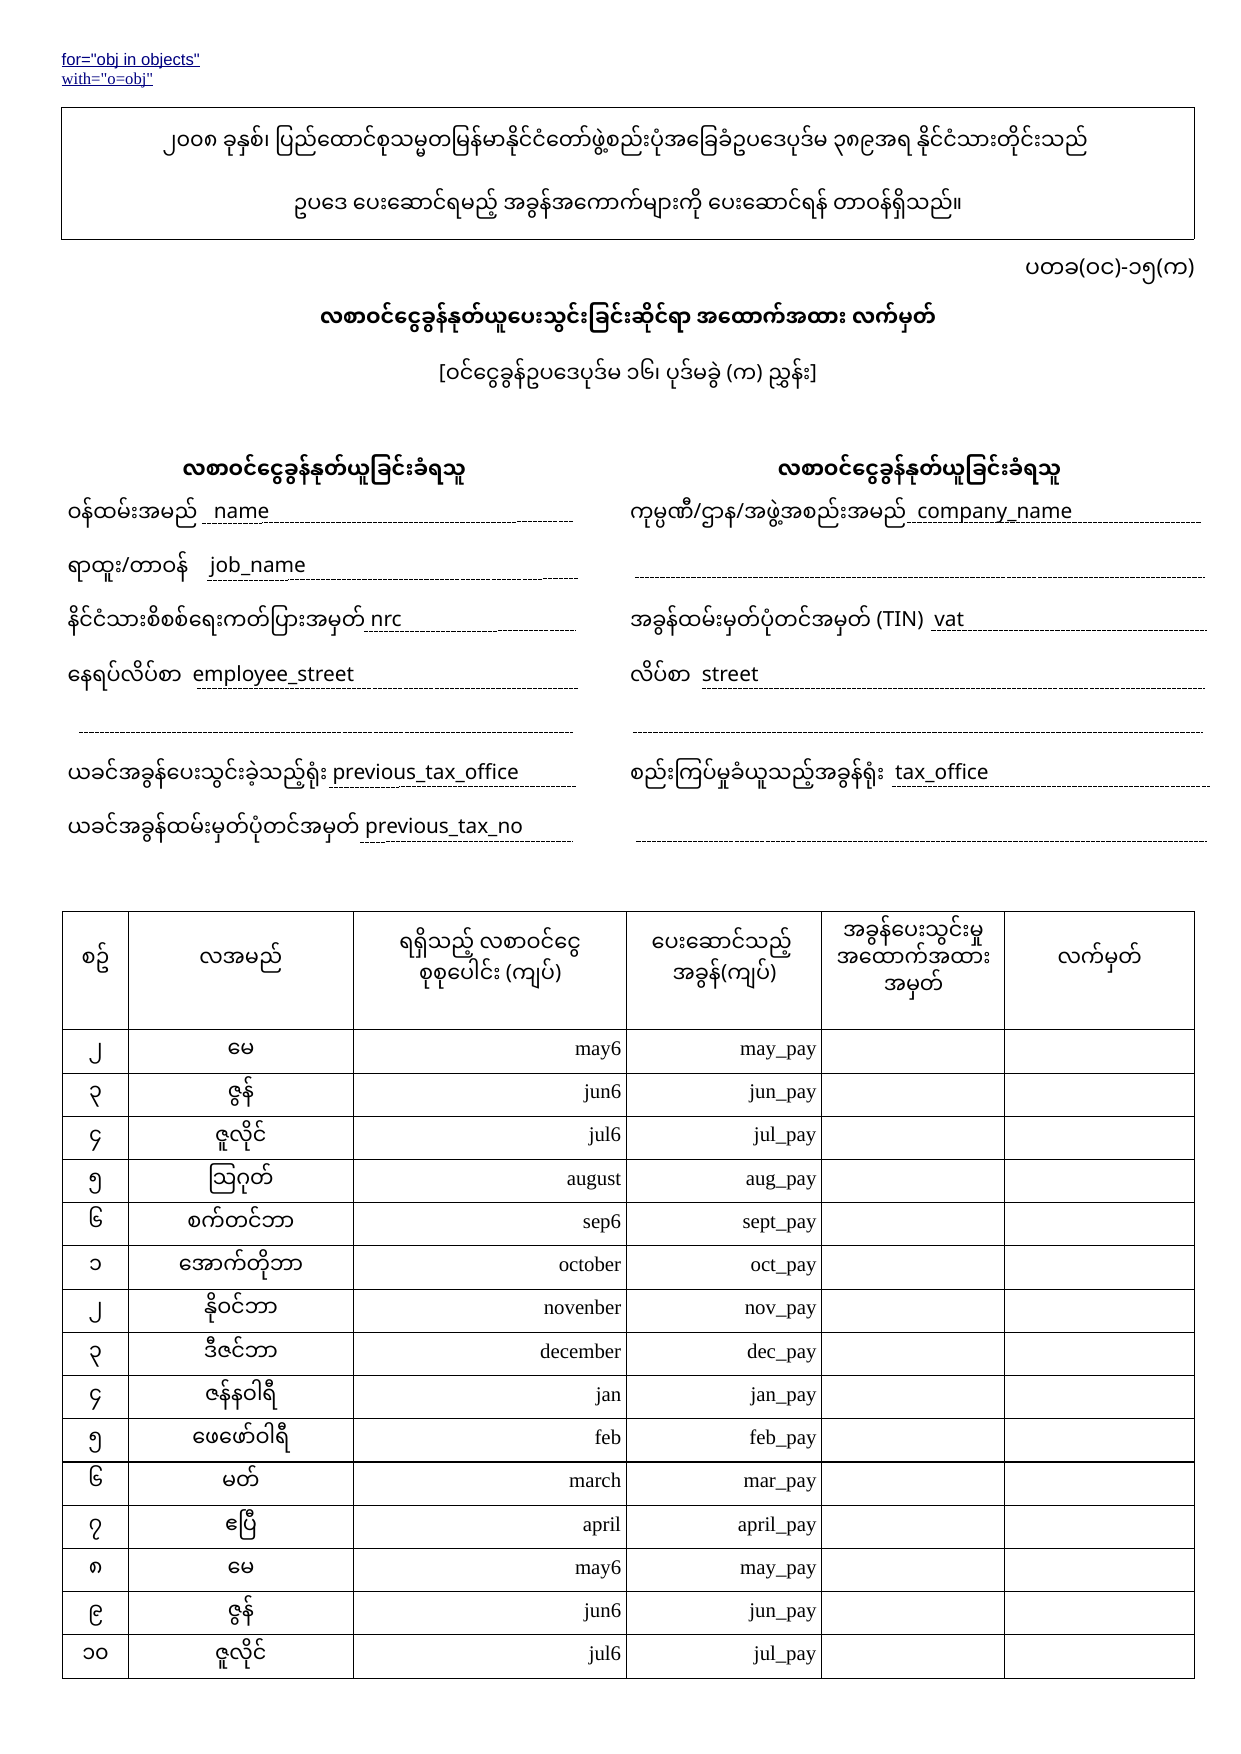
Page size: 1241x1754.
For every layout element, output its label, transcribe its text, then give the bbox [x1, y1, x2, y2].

table_header လစာဝင်ငွေခွန်နုတ်ယူခြင်းခံရသူ [61, 451, 586, 490]
table_cell [1005, 1203, 1194, 1245]
table_cell ၅ [63, 1419, 128, 1461]
table_cell ၃ [63, 1333, 128, 1375]
table_cell [822, 1463, 1004, 1505]
table_cell [822, 1030, 1004, 1072]
table_cell [1005, 1376, 1194, 1418]
table_cell ဇွန် [129, 1074, 353, 1116]
table_cell [1005, 1635, 1194, 1678]
table_cell [1005, 1463, 1194, 1505]
table_header ပေးဆောင်သည့် အခွန်(ကျပ်) [627, 912, 821, 1029]
table_cell ၈ [63, 1549, 128, 1591]
table_cell ဝန်ထမ်းအမည် name [61, 490, 586, 544]
table_cell [1005, 1549, 1194, 1591]
table_cell စက်တင်ဘာ [129, 1203, 353, 1245]
table_cell sep6 [354, 1203, 626, 1245]
table_cell [1005, 1290, 1194, 1332]
table_cell dec_pay [627, 1333, 821, 1375]
table_header လစာဝင်ငွေခွန်နုတ်ယူခြင်းခံရသူ [624, 451, 1214, 490]
table_cell feb_pay [627, 1419, 821, 1461]
table_cell [1005, 1333, 1194, 1375]
table_cell jun_pay [627, 1074, 821, 1116]
table_cell [822, 1074, 1004, 1116]
table_cell ၇ [63, 1506, 128, 1548]
table_cell လိပ်စာ street [624, 653, 1214, 751]
table_cell ဇူလိုင် [129, 1635, 353, 1678]
table_cell oct_pay [627, 1246, 821, 1288]
table_cell jun6 [354, 1074, 626, 1116]
table_cell [586, 751, 624, 805]
table_cell may6 [354, 1030, 626, 1072]
text for="obj in objects" [61, 49, 1194, 69]
table_header ၂၀၀၈ ခုနှစ်၊ ပြည်ထောင်စုသမ္မတမြန်မာနိုင်ငံတော်ဖွဲ့စည်းပုံအခြေခံဥပဒေပုဒ်မ ၃၈၉အရ နိုင်ငံသားတိုင်းသည် ဥပ‌ဒေ ပေးဆောင်ရမည့် အခွန်အကောက်များကို ပေးဆောင်ရန် တာဝန်ရှိသည်။ [62, 108, 1194, 239]
table_cell မေ [129, 1549, 353, 1591]
table_cell [822, 1635, 1004, 1678]
table_header လစာဝင်ငွေခွန်နုတ်ယူပေးသွင်းခြင်းဆိုင်ရာ အထောက်အထား လက်မှတ် [ဝင်ငွေခွန်ဥပဒေပုဒ်မ ၁၆၊ ပုဒ်မခွဲ (က) ညွှန်း] [61, 299, 1194, 406]
table_cell jun_pay [627, 1592, 821, 1634]
table_cell august [354, 1160, 626, 1202]
table_cell novenber [354, 1290, 626, 1332]
table_header လက်မှတ် [1005, 912, 1194, 1029]
table_cell စည်းကြပ်မှုခံယူသည့်အခွန်ရုံး tax_office [624, 751, 1214, 859]
table_header [586, 451, 624, 490]
table_cell [1005, 1246, 1194, 1288]
table_cell march [354, 1463, 626, 1505]
table_cell ဇူလိုင် [129, 1117, 353, 1159]
table_cell [822, 1506, 1004, 1548]
table_cell မေ [129, 1030, 353, 1072]
table_cell သြဂုတ် [129, 1160, 353, 1202]
table_cell mar_pay [627, 1463, 821, 1505]
table_cell [822, 1290, 1004, 1332]
table_cell မတ် [129, 1463, 353, 1505]
table_cell [586, 805, 624, 859]
table_cell sept_pay [627, 1203, 821, 1245]
table_header အခွန်ပေးသွင်းမှု အထောက်အထား အမှတ် [822, 912, 1004, 1029]
table_cell jan [354, 1376, 626, 1418]
table_cell ၂ [63, 1030, 128, 1072]
table_cell ဒီဇင်ဘာ [129, 1333, 353, 1375]
table_cell ယခင်အခွန်ထမ်းမှတ်ပုံတင်အမှတ် previous_tax_no [61, 805, 586, 859]
table_cell [1005, 1419, 1194, 1461]
table_cell jul_pay [627, 1117, 821, 1159]
table_cell april_pay [627, 1506, 821, 1548]
table_cell [1005, 1117, 1194, 1159]
table_cell jul_pay [627, 1635, 821, 1678]
table_cell jan_pay [627, 1376, 821, 1418]
table_cell [822, 1333, 1004, 1375]
table_header လအမည် [129, 912, 353, 1029]
table_cell ကုမ္ပဏီ/ဌာန/အဖွဲ့အစည်းအမည် company_name [624, 490, 1214, 599]
table_cell ၂ [63, 1290, 128, 1332]
table_cell နိုဝင်ဘာ [129, 1290, 353, 1332]
table_cell ဇွန် [129, 1592, 353, 1634]
table_cell [586, 653, 624, 751]
table_header စဥ် [63, 912, 128, 1029]
table_cell aug_pay [627, 1160, 821, 1202]
table_cell [1005, 1074, 1194, 1116]
table_cell အောက်တိုဘာ [129, 1246, 353, 1288]
table_cell ဇန်နဝါရီ [129, 1376, 353, 1418]
table_cell [586, 490, 624, 544]
table_cell [822, 1246, 1004, 1288]
table_cell [1005, 1592, 1194, 1634]
table_cell [822, 1117, 1004, 1159]
table_cell [822, 1549, 1004, 1591]
table_cell october [354, 1246, 626, 1288]
table_cell [586, 599, 624, 653]
table_cell december [354, 1333, 626, 1375]
table_cell ၆ [63, 1463, 128, 1505]
table_cell ပတခ(ဝင)-၁၅(က) [61, 240, 1194, 299]
table_cell april [354, 1506, 626, 1548]
table_cell [1005, 1160, 1194, 1202]
table_cell ဧပြီ [129, 1506, 353, 1548]
table_cell feb [354, 1419, 626, 1461]
table_cell ယခင်အခွန်ပေးသွင်းခဲ့သည့်ရုံး previous_tax_office [61, 751, 586, 805]
table_cell [822, 1376, 1004, 1418]
table_cell နေရပ်လိပ်စာ employee_street [61, 653, 586, 751]
text with="o=obj" [61, 69, 1194, 88]
table_cell jul6 [354, 1117, 626, 1159]
table_cell အခွန်ထမ်းမှတ်ပုံတင်အမှတ် (TIN) vat [624, 599, 1214, 653]
table_cell ဖေဖော်ဝါရီ [129, 1419, 353, 1461]
table_cell [586, 544, 624, 599]
table_cell may_pay [627, 1549, 821, 1591]
table_cell ၄ [63, 1117, 128, 1159]
table_cell may_pay [627, 1030, 821, 1072]
table_cell ၉ [63, 1592, 128, 1634]
table_cell ၃ [63, 1074, 128, 1116]
table_cell nov_pay [627, 1290, 821, 1332]
table_cell ရာထူး/တာဝန် job_name [61, 544, 586, 599]
table_cell ၁ [63, 1246, 128, 1288]
table_cell [822, 1203, 1004, 1245]
table_cell may6 [354, 1549, 626, 1591]
table_cell ၄ [63, 1376, 128, 1418]
table_cell ၁၀ [63, 1635, 128, 1678]
table_cell ၅ [63, 1160, 128, 1202]
table_cell jul6 [354, 1635, 626, 1678]
table_cell [1005, 1506, 1194, 1548]
table_cell နိင်ငံသားစိစစ်ရေးကတ်ပြားအမှတ် nrc [61, 599, 586, 653]
table_cell [822, 1592, 1004, 1634]
table_cell ၆ [63, 1203, 128, 1245]
table_cell [1005, 1030, 1194, 1072]
table_cell jun6 [354, 1592, 626, 1634]
table_cell [822, 1160, 1004, 1202]
table_cell [822, 1419, 1004, 1461]
table_header ရရှိသည့် လစာဝင်ငွေ စုစုပေါင်း (ကျပ်) [354, 912, 626, 1029]
